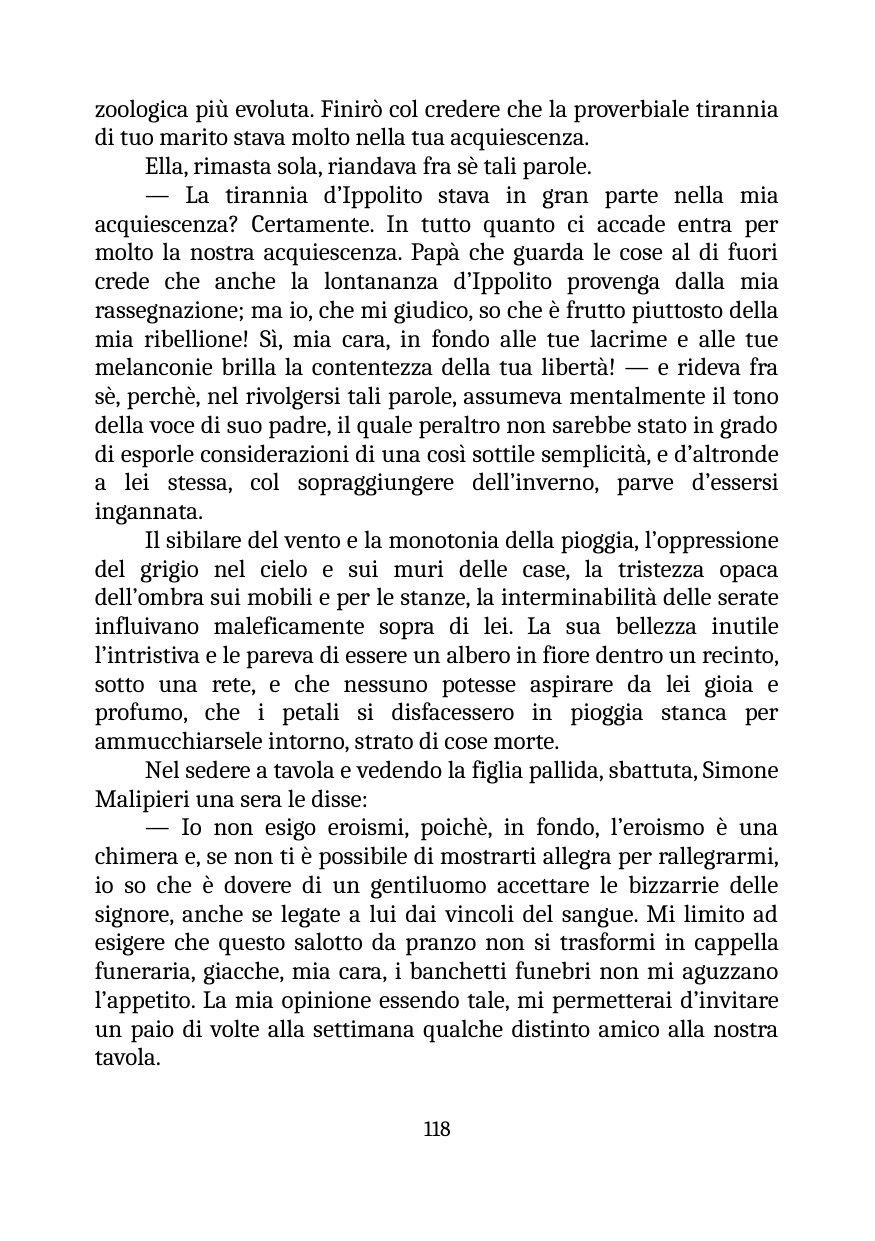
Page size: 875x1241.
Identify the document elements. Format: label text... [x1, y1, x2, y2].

text zoologica più evoluta. Finirò col credere che la proverbiale tirannia di tuo marito stava molto nella tua acquiescenza. [94, 94, 779, 152]
text — La tirannia d’Ippolito stava in gran parte nella mia acquiescenza? Certamente. In tutto quanto ci accade entra per molto la nostra acquiescenza. Papà che guarda le cose al di fuori crede che anche la lontananza d’Ippolito provenga dalla mia rassegnazione; ma io, che mi giudico, so che è frutto piuttosto della mia ribellione! Sì, mia cara, in fondo alle tue lacrime e alle tue melanconie brilla la contentezza della tua libertà! — e rideva fra sè, perchè, nel rivolgersi tali parole, assumeva mentalmente il tono della voce di suo padre, il quale peraltro non sarebbe stato in grado di esporle considerazioni di una così sottile semplicità, e d’altronde a lei stessa, col sopraggiungere dell’inverno, parve d’essersi ingannata. [94, 181, 779, 526]
text — Io non esigo eroismi, poichè, in fondo, l’eroismo è una chimera e, se non ti è possibile di mostrarti allegra per rallegrarmi, io so che è dovere di un gentiluomo accettare le bizzarrie delle signore, anche se legate a lui dai vincoli del sangue. Mi limito ad esigere che questo salotto da pranzo non si trasformi in cappella funeraria, giacche, mia cara, i banchetti funebri non mi aguzzano l’appetito. La mia opinione essendo tale, mi permetterai d’invitare un paio di volte alla settimana qualche distinto amico alla nostra tavola. [94, 813, 779, 1072]
text Il sibilare del vento e la monotonia della pioggia, l’oppressione del grigio nel cielo e sui muri delle case, la tristezza opaca dell’ombra sui mobili e per le stanze, la interminabilità delle serate influivano maleficamente sopra di lei. La sua bellezza inutile l’intristiva e le pareva di essere un albero in fiore dentro un recinto, sotto una rete, e che nessuno potesse aspirare da lei gioia e profumo, che i petali si disfacessero in pioggia stanca per ammucchiarsele intorno, strato di cose morte. [94, 526, 779, 756]
text Nel sedere a tavola e vedendo la figlia pallida, sbattuta, Simone Malipieri una sera le disse: [94, 756, 779, 813]
text Ella, rimasta sola, riandava fra sè tali parole. [94, 152, 779, 181]
